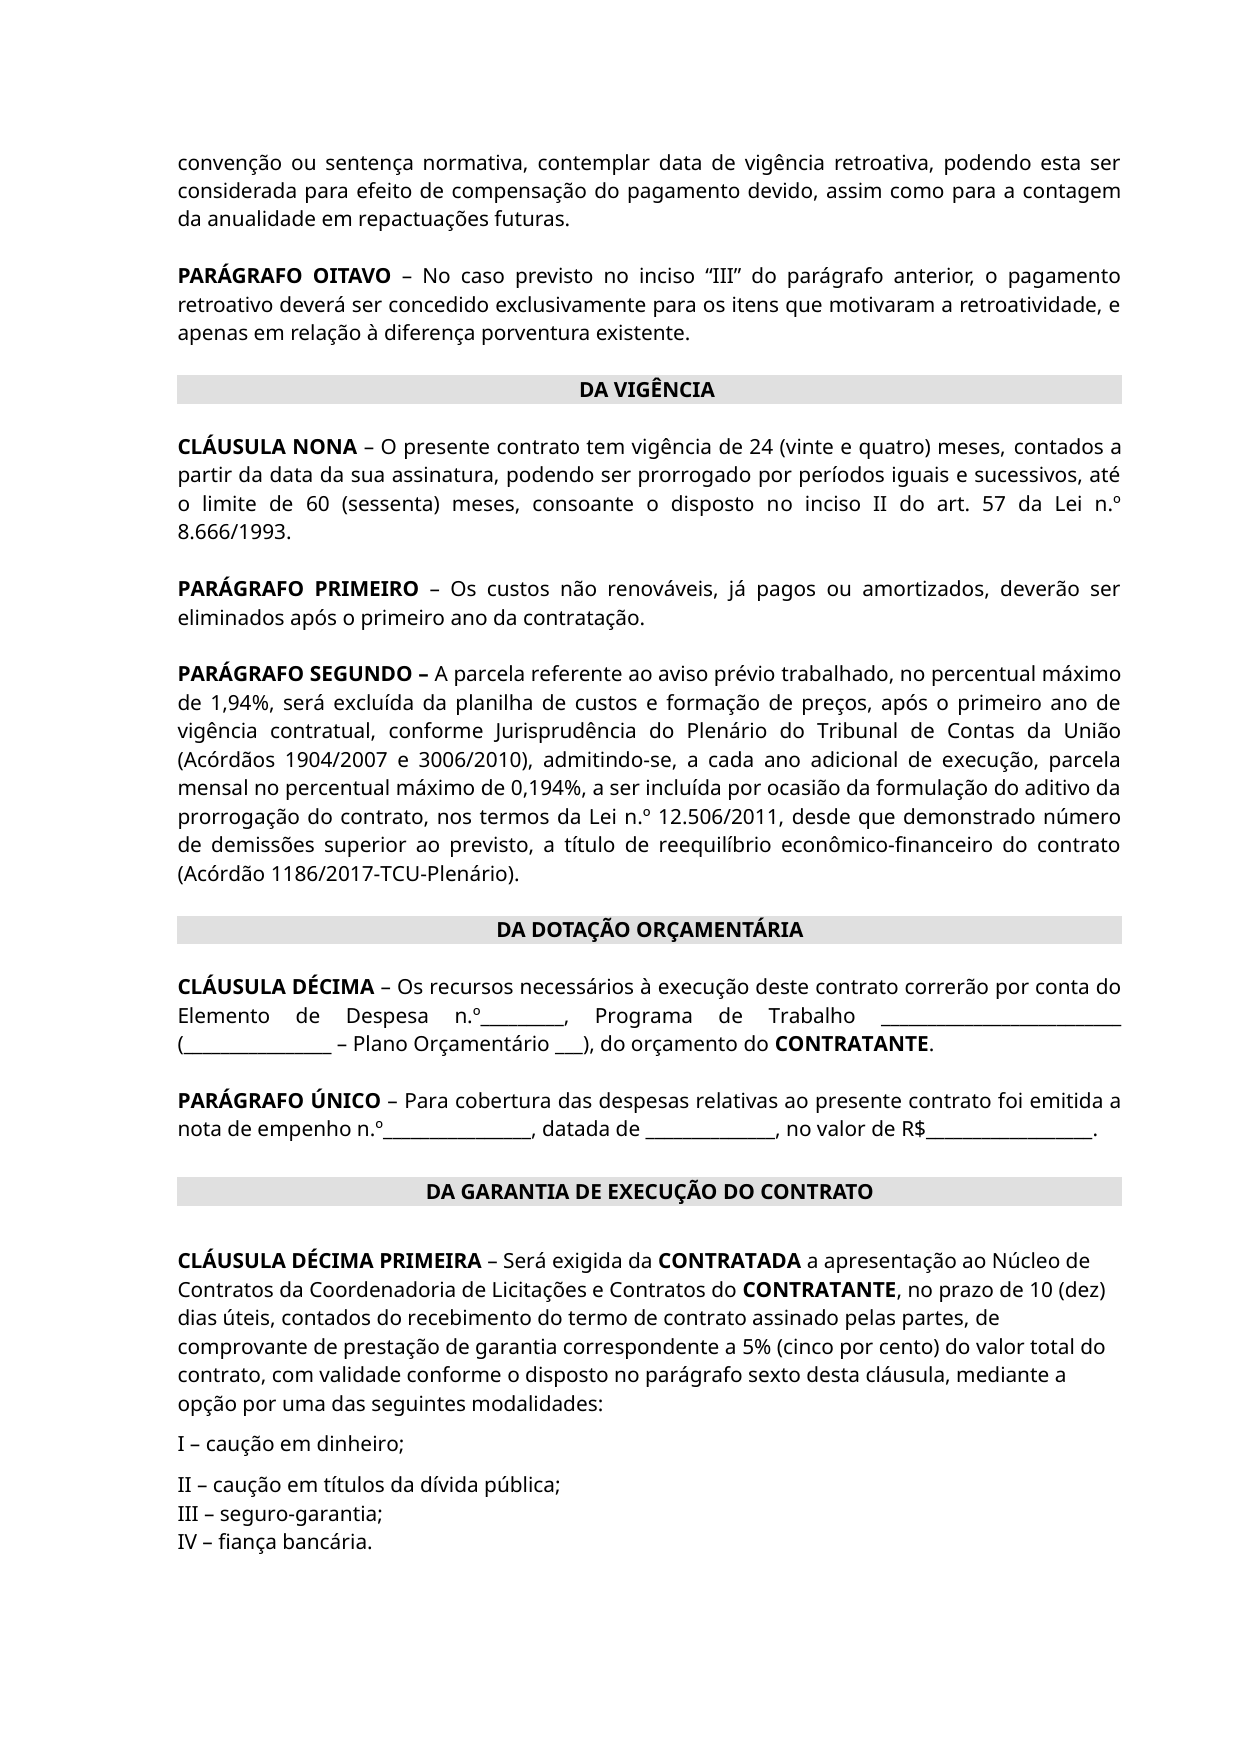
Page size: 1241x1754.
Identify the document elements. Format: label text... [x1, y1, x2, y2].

text CLÁUSULA NONA – O presente contrato tem vigência de 24 (vinte e quatro) meses, contados a partir da data da sua assinatura, podendo ser prorrogado por períodos iguais e sucessivos, até o limite de 60 (sessenta) meses, consoante o disposto no inciso II do art. 57 da Lei n.º 8.666/1993. [177, 432, 1122, 546]
text CLÁUSULA DÉCIMA – Os recursos necessários à execução deste contrato correrão por conta do Elemento de Despesa n.º_________, Programa de Trabalho __________________________ (________________ – Plano Orçamentário ___), do orçamento do CONTRATANTE. [177, 972, 1122, 1058]
text III – seguro-garantia; [177, 1499, 1122, 1527]
subtitle DA VIGÊNCIA [177, 375, 1122, 404]
text CLÁUSULA DÉCIMA PRIMEIRA – Será exigida da CONTRATADA a apresentação ao Núcleo de Contratos da Coordenadoria de Licitações e Contratos do CONTRATANTE, no prazo de 10 (dez) dias úteis, contados do recebimento do termo de contrato assinado pelas partes, de comprovante de prestação de garantia correspondente a 5% (cinco por cento) do valor total do contrato, com validade conforme o disposto no parágrafo sexto desta cláusula, mediante a opção por uma das seguintes modalidades: [177, 1246, 1122, 1417]
text I – caução em dinheiro; [177, 1429, 1122, 1458]
text PARÁGRAFO SEGUNDO – A parcela referente ao aviso prévio trabalhado, no percentual máximo de 1,94%, será excluída da planilha de custos e formação de preços, após o primeiro ano de vigência contratual, conforme Jurisprudência do Plenário do Tribunal de Contas da União (Acórdãos 1904/2007 e 3006/2010), admitindo-se, a cada ano adicional de execução, parcela mensal no percentual máximo de 0,194%, a ser incluída por ocasião da formulação do aditivo da prorrogação do contrato, nos termos da Lei n.º 12.506/2011, desde que demonstrado número de demissões superior ao previsto, a título de reequilíbrio econômico-financeiro do contrato (Acórdão 1186/2017-TCU-Plenário). [177, 659, 1122, 887]
text IV – fiança bancária. [177, 1527, 1122, 1556]
text convenção ou sentença normativa, contemplar data de vigência retroativa, podendo esta ser considerada para efeito de compensação do pagamento devido, assim como para a contagem da anualidade em repactuações futuras. [177, 148, 1122, 233]
text PARÁGRAFO ÚNICO – Para cobertura das despesas relativas ao presente contrato foi emitida a nota de empenho n.º________________, datada de ______________, no valor de R$__________________. [177, 1086, 1122, 1143]
subtitle DA DOTAÇÃO ORÇAMENTÁRIA [177, 916, 1122, 944]
text PARÁGRAFO PRIMEIRO – Os custos não renováveis, já pagos ou amortizados, deverão ser eliminados após o primeiro ano da contratação. [177, 574, 1122, 631]
subtitle DA GARANTIA DE EXECUÇÃO DO CONTRATO [177, 1177, 1122, 1206]
text PARÁGRAFO OITAVO – No caso previsto no inciso “III” do parágrafo anterior, o pagamento retroativo deverá ser concedido exclusivamente para os itens que motivaram a retroatividade, e apenas em relação à diferença porventura existente. [177, 261, 1122, 347]
text II – caução em títulos da dívida pública; [177, 1471, 1122, 1499]
